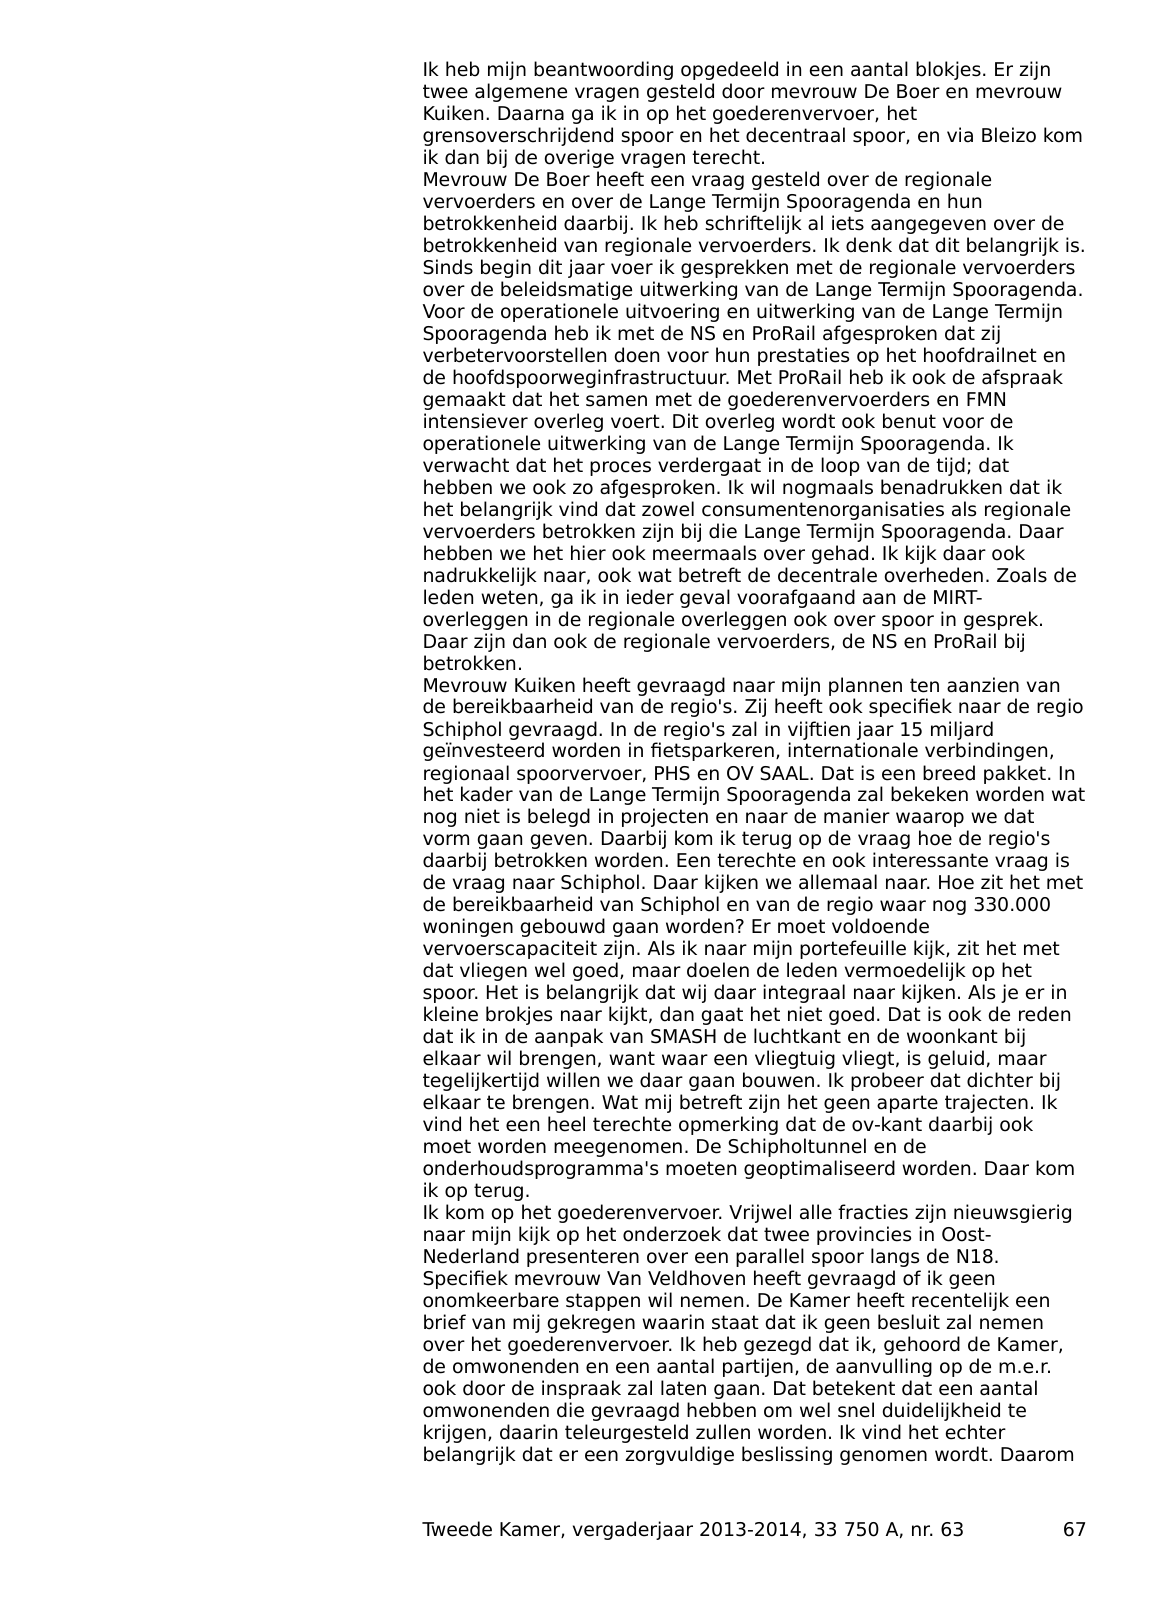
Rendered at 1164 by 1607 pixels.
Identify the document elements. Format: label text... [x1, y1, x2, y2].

text Mevrouw Kuiken heeft gevraagd naar mijn plannen ten aanzien van de bereikbaarheid van de regio's. Zij heeft ook specifiek naar de regio Schiphol gevraagd. In de regio's zal in vijftien jaar 15 miljard geïnvesteerd worden in fietsparkeren, internationale verbindingen, regionaal spoorvervoer, PHS en OV SAAL. Dat is een breed pakket. In het kader van de Lange Termijn Spooragenda zal bekeken worden wat nog niet is belegd in projecten en naar de manier waarop we dat vorm gaan geven. Daarbij kom ik terug op de vraag hoe de regio's daarbij betrokken worden. Een terechte en ook interessante vraag is de vraag naar Schiphol. Daar kijken we allemaal naar. Hoe zit het met de bereikbaarheid van Schiphol en van de regio waar nog 330.000 woningen gebouwd gaan worden? Er moet voldoende vervoerscapaciteit zijn. Als ik naar mijn portefeuille kijk, zit het met dat vliegen wel goed, maar doelen de leden vermoedelijk op het spoor. Het is belangrijk dat wij daar integraal naar kijken. Als je er in kleine brokjes naar kijkt, dan gaat het niet goed. Dat is ook de reden dat ik in de aanpak van SMASH de luchtkant en de woonkant bij elkaar wil brengen, want waar een vliegtuig vliegt, is geluid, maar tegelijkertijd willen we daar gaan bouwen. Ik probeer dat dichter bij elkaar te brengen. Wat mij betreft zijn het geen aparte trajecten. Ik vind het een heel terechte opmerking dat de ov-kant daarbij ook moet worden meegenomen. De Schipholtunnel en de onderhoudsprogramma's moeten geoptimaliseerd worden. Daar kom ik op terug. [422, 674, 1087, 1202]
text Mevrouw De Boer heeft een vraag gesteld over de regionale vervoerders en over de Lange Termijn Spooragenda en hun betrokkenheid daarbij. Ik heb schriftelijk al iets aangegeven over de betrokkenheid van regionale vervoerders. Ik denk dat dit belangrijk is. Sinds begin dit jaar voer ik gesprekken met de regionale vervoerders over de beleidsmatige uitwerking van de Lange Termijn Spooragenda. Voor de operationele uitvoering en uitwerking van de Lange Termijn Spooragenda heb ik met de NS en ProRail afgesproken dat zij verbetervoorstellen doen voor hun prestaties op het hoofdrailnet en de hoofdspoorweginfrastructuur. Met ProRail heb ik ook de afspraak gemaakt dat het samen met de goederenvervoerders en FMN intensiever overleg voert. Dit overleg wordt ook benut voor de operationele uitwerking van de Lange Termijn Spooragenda. Ik verwacht dat het proces verdergaat in de loop van de tijd; dat hebben we ook zo afgesproken. Ik wil nogmaals benadrukken dat ik het belangrijk vind dat zowel consumentenorganisaties als regionale vervoerders betrokken zijn bij die Lange Termijn Spooragenda. Daar hebben we het hier ook meermaals over gehad. Ik kijk daar ook nadrukkelijk naar, ook wat betreft de decentrale overheden. Zoals de leden weten, ga ik in ieder geval voorafgaand aan de MIRT-overleggen in de regionale overleggen ook over spoor in gesprek. Daar zijn dan ook de regionale vervoerders, de NS en ProRail bij betrokken. [422, 169, 1087, 674]
text Ik kom op het goederenvervoer. Vrijwel alle fracties zijn nieuwsgierig naar mijn kijk op het onderzoek dat twee provincies in Oost-Nederland presenteren over een parallel spoor langs de N18. Specifiek mevrouw Van Veldhoven heeft gevraagd of ik geen onomkeerbare stappen wil nemen. De Kamer heeft recentelijk een brief van mij gekregen waarin staat dat ik geen besluit zal nemen over het goederenvervoer. Ik heb gezegd dat ik, gehoord de Kamer, de omwonenden en een aantal partijen, de aanvulling op de m.e.r. ook door de inspraak zal laten gaan. Dat betekent dat een aantal omwonenden die gevraagd hebben om wel snel duidelijkheid te krijgen, daarin teleurgesteld zullen worden. Ik vind het echter belangrijk dat er een zorgvuldige beslissing genomen wordt. Daarom [422, 1202, 1087, 1466]
text Ik heb mijn beantwoording opgedeeld in een aantal blokjes. Er zijn twee algemene vragen gesteld door mevrouw De Boer en mevrouw Kuiken. Daarna ga ik in op het goederenvervoer, het grensoverschrijdend spoor en het decentraal spoor, en via Bleizo kom ik dan bij de overige vragen terecht. [422, 59, 1087, 169]
